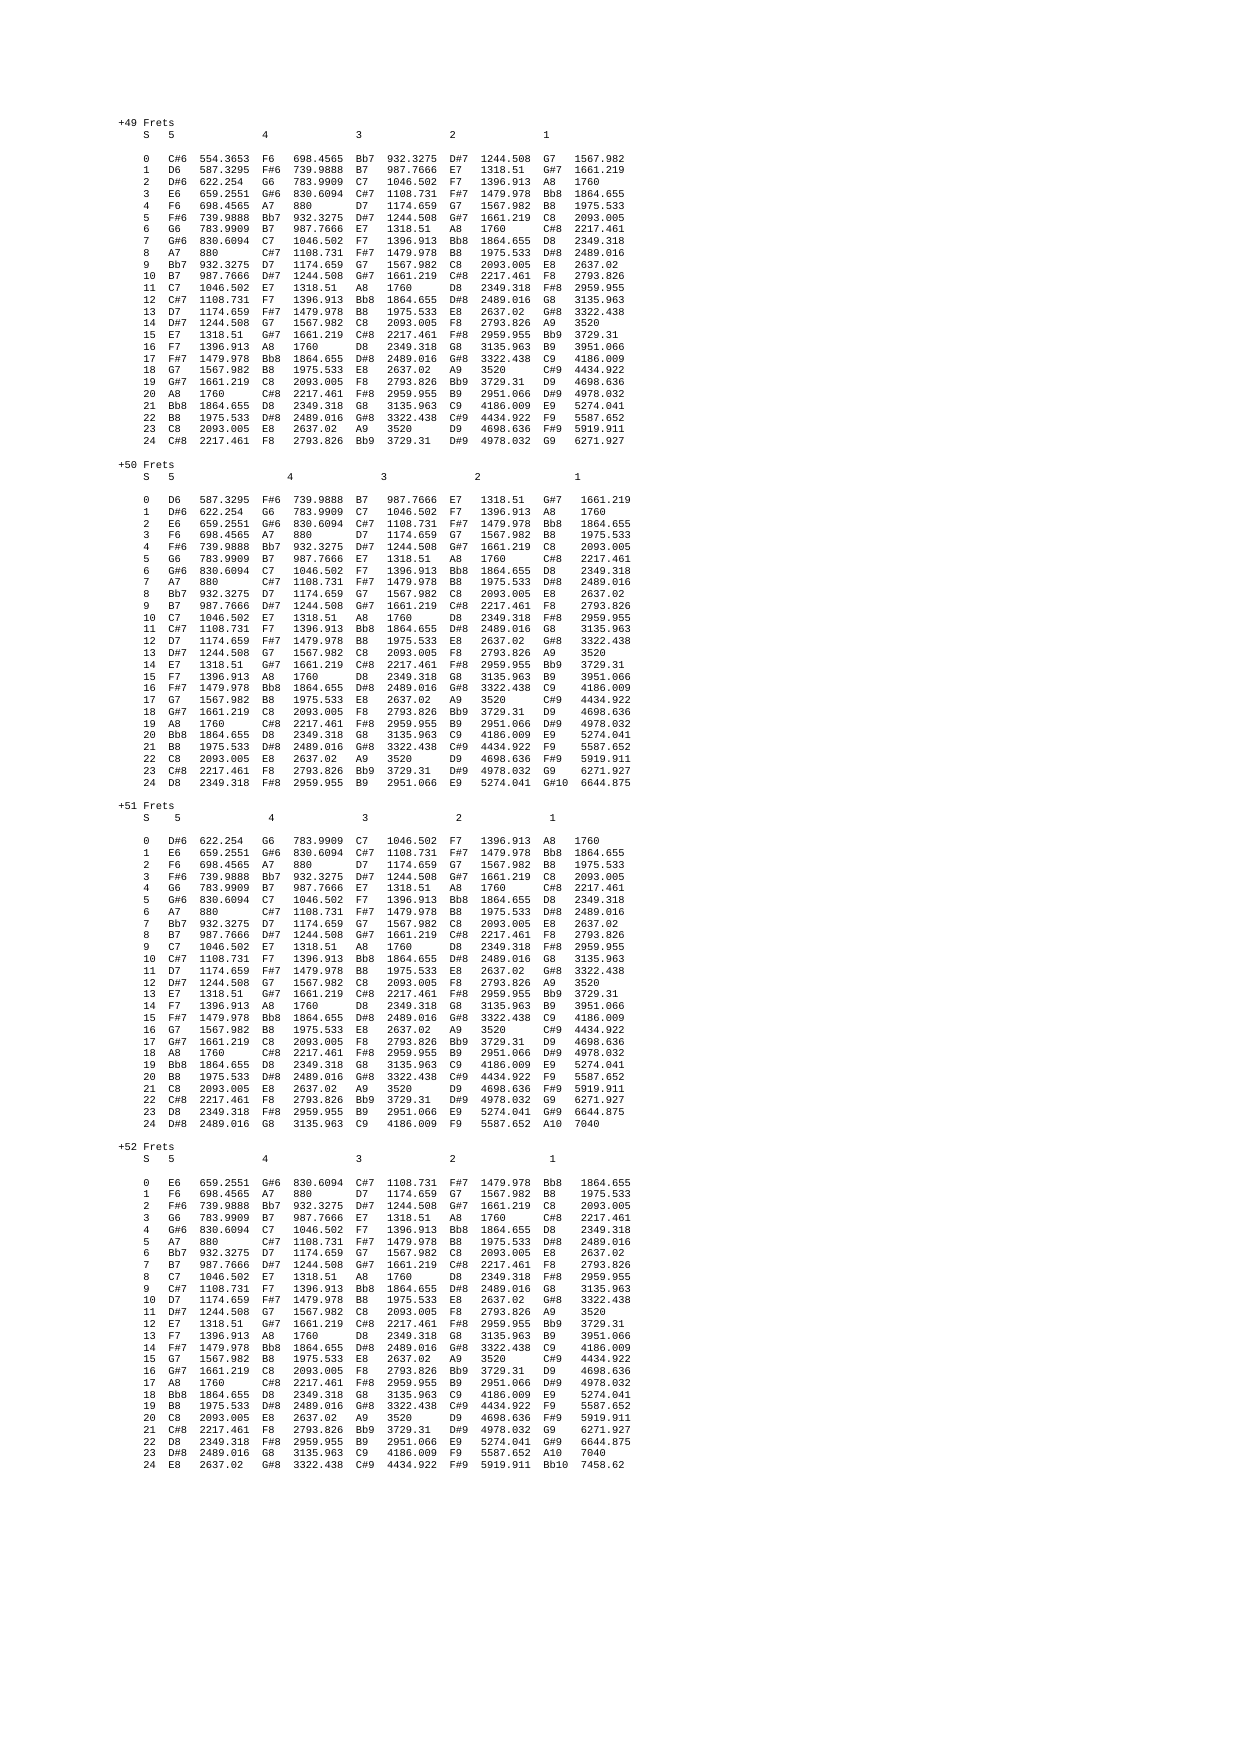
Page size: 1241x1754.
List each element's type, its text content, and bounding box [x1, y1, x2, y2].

text 6 Bb7 932.3275 D7 1174.659 G7 1567.982 C8 2093.005 E8 2637.02 [118, 1248, 1122, 1260]
text 22 B8 1975.533 D#8 2489.016 G#8 3322.438 C#9 4434.922 F9 5587.652 [118, 412, 1122, 424]
text 9 B7 987.7666 D#7 1244.508 G#7 1661.219 C#8 2217.461 F8 2793.826 [118, 601, 1122, 612]
text 5 A7 880 C#7 1108.731 F#7 1479.978 B8 1975.533 D#8 2489.016 [118, 1236, 1122, 1248]
text 5 G#6 830.6094 C7 1046.502 F7 1396.913 Bb8 1864.655 D8 2349.318 [118, 895, 1122, 907]
text 21 C8 2093.005 E8 2637.02 A9 3520 D9 4698.636 F#9 5919.911 [118, 1083, 1122, 1095]
text 14 F#7 1479.978 Bb8 1864.655 D#8 2489.016 G#8 3322.438 C9 4186.009 [118, 1342, 1122, 1354]
text 21 B8 1975.533 D#8 2489.016 G#8 3322.438 C#9 4434.922 F9 5587.652 [118, 742, 1122, 754]
text 14 F7 1396.913 A8 1760 D8 2349.318 G8 3135.963 B9 3951.066 [118, 1001, 1122, 1013]
text 13 D7 1174.659 F#7 1479.978 B8 1975.533 E8 2637.02 G#8 3322.438 [118, 306, 1122, 318]
text 11 D#7 1244.508 G7 1567.982 C8 2093.005 F8 2793.826 A9 3520 [118, 1307, 1122, 1319]
text 19 G#7 1661.219 C8 2093.005 F8 2793.826 Bb9 3729.31 D9 4698.636 [118, 377, 1122, 389]
text 8 C7 1046.502 E7 1318.51 A8 1760 D8 2349.318 F#8 2959.955 [118, 1272, 1122, 1283]
text 14 E7 1318.51 G#7 1661.219 C#8 2217.461 F#8 2959.955 Bb9 3729.31 [118, 659, 1122, 671]
text 1 E6 659.2551 G#6 830.6094 C#7 1108.731 F#7 1479.978 Bb8 1864.655 [118, 848, 1122, 860]
text 12 D7 1174.659 F#7 1479.978 B8 1975.533 E8 2637.02 G#8 3322.438 [118, 636, 1122, 648]
text 23 C#8 2217.461 F8 2793.826 Bb9 3729.31 D#9 4978.032 G9 6271.927 [118, 766, 1122, 777]
text 0 E6 659.2551 G#6 830.6094 C#7 1108.731 F#7 1479.978 Bb8 1864.655 [118, 1177, 1122, 1189]
text 18 A8 1760 C#8 2217.461 F#8 2959.955 B9 2951.066 D#9 4978.032 [118, 1048, 1122, 1060]
text 7 G#6 830.6094 C7 1046.502 F7 1396.913 Bb8 1864.655 D8 2349.318 [118, 236, 1122, 248]
text S 5 4 3 2 1 [118, 471, 1122, 483]
text +52 Frets [118, 1142, 1122, 1154]
text 20 A8 1760 C#8 2217.461 F#8 2959.955 B9 2951.066 D#9 4978.032 [118, 389, 1122, 401]
text 19 B8 1975.533 D#8 2489.016 G#8 3322.438 C#9 4434.922 F9 5587.652 [118, 1401, 1122, 1413]
text 14 D#7 1244.508 G7 1567.982 C8 2093.005 F8 2793.826 A9 3520 [118, 318, 1122, 330]
text 1 F6 698.4565 A7 880 D7 1174.659 G7 1567.982 B8 1975.533 [118, 1189, 1122, 1201]
text 3 F6 698.4565 A7 880 D7 1174.659 G7 1567.982 B8 1975.533 [118, 530, 1122, 542]
text 11 C7 1046.502 E7 1318.51 A8 1760 D8 2349.318 F#8 2959.955 [118, 283, 1122, 295]
text 15 G7 1567.982 B8 1975.533 E8 2637.02 A9 3520 C#9 4434.922 [118, 1354, 1122, 1366]
text 17 A8 1760 C#8 2217.461 F#8 2959.955 B9 2951.066 D#9 4978.032 [118, 1378, 1122, 1389]
text 15 F#7 1479.978 Bb8 1864.655 D#8 2489.016 G#8 3322.438 C9 4186.009 [118, 1013, 1122, 1024]
text 10 D7 1174.659 F#7 1479.978 B8 1975.533 E8 2637.02 G#8 3322.438 [118, 1295, 1122, 1307]
text S 5 4 3 2 1 [118, 130, 1122, 142]
text 23 D#8 2489.016 G8 3135.963 C9 4186.009 F9 5587.652 A10 7040 [118, 1448, 1122, 1460]
text 23 D8 2349.318 F#8 2959.955 B9 2951.066 E9 5274.041 G#9 6644.875 [118, 1107, 1122, 1119]
text 16 G7 1567.982 B8 1975.533 E8 2637.02 A9 3520 C#9 4434.922 [118, 1024, 1122, 1036]
text 6 G6 783.9909 B7 987.7666 E7 1318.51 A8 1760 C#8 2217.461 [118, 224, 1122, 236]
text 4 G#6 830.6094 C7 1046.502 F7 1396.913 Bb8 1864.655 D8 2349.318 [118, 1224, 1122, 1236]
text 8 A7 880 C#7 1108.731 F#7 1479.978 B8 1975.533 D#8 2489.016 [118, 248, 1122, 259]
text 3 G6 783.9909 B7 987.7666 E7 1318.51 A8 1760 C#8 2217.461 [118, 1213, 1122, 1224]
text +50 Frets [118, 459, 1122, 471]
text 24 D8 2349.318 F#8 2959.955 B9 2951.066 E9 5274.041 G#10 6644.875 [118, 777, 1122, 789]
text 13 F7 1396.913 A8 1760 D8 2349.318 G8 3135.963 B9 3951.066 [118, 1331, 1122, 1342]
text S 5 4 3 2 1 [118, 813, 1122, 824]
text 5 F#6 739.9888 Bb7 932.3275 D#7 1244.508 G#7 1661.219 C8 2093.005 [118, 212, 1122, 224]
text 2 D#6 622.254 G6 783.9909 C7 1046.502 F7 1396.913 A8 1760 [118, 177, 1122, 189]
text 9 Bb7 932.3275 D7 1174.659 G7 1567.982 C8 2093.005 E8 2637.02 [118, 259, 1122, 271]
text 12 E7 1318.51 G#7 1661.219 C#8 2217.461 F#8 2959.955 Bb9 3729.31 [118, 1319, 1122, 1331]
text 7 Bb7 932.3275 D7 1174.659 G7 1567.982 C8 2093.005 E8 2637.02 [118, 918, 1122, 930]
text 15 E7 1318.51 G#7 1661.219 C#8 2217.461 F#8 2959.955 Bb9 3729.31 [118, 330, 1122, 342]
text 4 G6 783.9909 B7 987.7666 E7 1318.51 A8 1760 C#8 2217.461 [118, 883, 1122, 895]
text 8 B7 987.7666 D#7 1244.508 G#7 1661.219 C#8 2217.461 F8 2793.826 [118, 930, 1122, 942]
text 4 F6 698.4565 A7 880 D7 1174.659 G7 1567.982 B8 1975.533 [118, 201, 1122, 212]
text 17 G7 1567.982 B8 1975.533 E8 2637.02 A9 3520 C#9 4434.922 [118, 695, 1122, 707]
text 20 Bb8 1864.655 D8 2349.318 G8 3135.963 C9 4186.009 E9 5274.041 [118, 730, 1122, 742]
text 0 D6 587.3295 F#6 739.9888 B7 987.7666 E7 1318.51 G#7 1661.219 [118, 495, 1122, 507]
text 9 C#7 1108.731 F7 1396.913 Bb8 1864.655 D#8 2489.016 G8 3135.963 [118, 1283, 1122, 1295]
text 18 G7 1567.982 B8 1975.533 E8 2637.02 A9 3520 C#9 4434.922 [118, 365, 1122, 377]
text 15 F7 1396.913 A8 1760 D8 2349.318 G8 3135.963 B9 3951.066 [118, 671, 1122, 683]
text 0 D#6 622.254 G6 783.9909 C7 1046.502 F7 1396.913 A8 1760 [118, 836, 1122, 848]
text 2 F6 698.4565 A7 880 D7 1174.659 G7 1567.982 B8 1975.533 [118, 860, 1122, 871]
text 22 C#8 2217.461 F8 2793.826 Bb9 3729.31 D#9 4978.032 G9 6271.927 [118, 1095, 1122, 1107]
text 3 F#6 739.9888 Bb7 932.3275 D#7 1244.508 G#7 1661.219 C8 2093.005 [118, 871, 1122, 883]
text 6 G#6 830.6094 C7 1046.502 F7 1396.913 Bb8 1864.655 D8 2349.318 [118, 565, 1122, 577]
text 12 C#7 1108.731 F7 1396.913 Bb8 1864.655 D#8 2489.016 G8 3135.963 [118, 295, 1122, 306]
text 24 E8 2637.02 G#8 3322.438 C#9 4434.922 F#9 5919.911 Bb10 7458.62 [118, 1460, 1122, 1472]
text 23 C8 2093.005 E8 2637.02 A9 3520 D9 4698.636 F#9 5919.911 [118, 424, 1122, 436]
text 1 D#6 622.254 G6 783.9909 C7 1046.502 F7 1396.913 A8 1760 [118, 507, 1122, 518]
text 21 Bb8 1864.655 D8 2349.318 G8 3135.963 C9 4186.009 E9 5274.041 [118, 401, 1122, 412]
text 13 E7 1318.51 G#7 1661.219 C#8 2217.461 F#8 2959.955 Bb9 3729.31 [118, 989, 1122, 1001]
text 22 D8 2349.318 F#8 2959.955 B9 2951.066 E9 5274.041 G#9 6644.875 [118, 1436, 1122, 1448]
text 3 E6 659.2551 G#6 830.6094 C#7 1108.731 F#7 1479.978 Bb8 1864.655 [118, 189, 1122, 201]
text 16 F7 1396.913 A8 1760 D8 2349.318 G8 3135.963 B9 3951.066 [118, 342, 1122, 353]
text 19 Bb8 1864.655 D8 2349.318 G8 3135.963 C9 4186.009 E9 5274.041 [118, 1060, 1122, 1072]
text 2 F#6 739.9888 Bb7 932.3275 D#7 1244.508 G#7 1661.219 C8 2093.005 [118, 1201, 1122, 1213]
text 18 Bb8 1864.655 D8 2349.318 G8 3135.963 C9 4186.009 E9 5274.041 [118, 1389, 1122, 1401]
text 9 C7 1046.502 E7 1318.51 A8 1760 D8 2349.318 F#8 2959.955 [118, 942, 1122, 954]
text 21 C#8 2217.461 F8 2793.826 Bb9 3729.31 D#9 4978.032 G9 6271.927 [118, 1425, 1122, 1436]
text 11 D7 1174.659 F#7 1479.978 B8 1975.533 E8 2637.02 G#8 3322.438 [118, 966, 1122, 977]
text 10 C7 1046.502 E7 1318.51 A8 1760 D8 2349.318 F#8 2959.955 [118, 612, 1122, 624]
text 10 B7 987.7666 D#7 1244.508 G#7 1661.219 C#8 2217.461 F8 2793.826 [118, 271, 1122, 283]
text 20 B8 1975.533 D#8 2489.016 G#8 3322.438 C#9 4434.922 F9 5587.652 [118, 1072, 1122, 1083]
text 19 A8 1760 C#8 2217.461 F#8 2959.955 B9 2951.066 D#9 4978.032 [118, 718, 1122, 730]
text 8 Bb7 932.3275 D7 1174.659 G7 1567.982 C8 2093.005 E8 2637.02 [118, 589, 1122, 601]
text 0 C#6 554.3653 F6 698.4565 Bb7 932.3275 D#7 1244.508 G7 1567.982 [118, 153, 1122, 165]
text 16 F#7 1479.978 Bb8 1864.655 D#8 2489.016 G#8 3322.438 C9 4186.009 [118, 683, 1122, 695]
text 17 G#7 1661.219 C8 2093.005 F8 2793.826 Bb9 3729.31 D9 4698.636 [118, 1036, 1122, 1048]
text 22 C8 2093.005 E8 2637.02 A9 3520 D9 4698.636 F#9 5919.911 [118, 754, 1122, 766]
text 24 C#8 2217.461 F8 2793.826 Bb9 3729.31 D#9 4978.032 G9 6271.927 [118, 436, 1122, 448]
text 16 G#7 1661.219 C8 2093.005 F8 2793.826 Bb9 3729.31 D9 4698.636 [118, 1366, 1122, 1378]
text 18 G#7 1661.219 C8 2093.005 F8 2793.826 Bb9 3729.31 D9 4698.636 [118, 707, 1122, 718]
text 7 A7 880 C#7 1108.731 F#7 1479.978 B8 1975.533 D#8 2489.016 [118, 577, 1122, 589]
text 5 G6 783.9909 B7 987.7666 E7 1318.51 A8 1760 C#8 2217.461 [118, 554, 1122, 565]
text 10 C#7 1108.731 F7 1396.913 Bb8 1864.655 D#8 2489.016 G8 3135.963 [118, 954, 1122, 966]
text 20 C8 2093.005 E8 2637.02 A9 3520 D9 4698.636 F#9 5919.911 [118, 1413, 1122, 1425]
text 2 E6 659.2551 G#6 830.6094 C#7 1108.731 F#7 1479.978 Bb8 1864.655 [118, 518, 1122, 530]
text 4 F#6 739.9888 Bb7 932.3275 D#7 1244.508 G#7 1661.219 C8 2093.005 [118, 542, 1122, 554]
text 11 C#7 1108.731 F7 1396.913 Bb8 1864.655 D#8 2489.016 G8 3135.963 [118, 624, 1122, 636]
text 6 A7 880 C#7 1108.731 F#7 1479.978 B8 1975.533 D#8 2489.016 [118, 907, 1122, 918]
text 7 B7 987.7666 D#7 1244.508 G#7 1661.219 C#8 2217.461 F8 2793.826 [118, 1260, 1122, 1272]
text +51 Frets [118, 801, 1122, 813]
text 13 D#7 1244.508 G7 1567.982 C8 2093.005 F8 2793.826 A9 3520 [118, 648, 1122, 659]
text 24 D#8 2489.016 G8 3135.963 C9 4186.009 F9 5587.652 A10 7040 [118, 1119, 1122, 1130]
text +49 Frets [118, 118, 1122, 130]
text 12 D#7 1244.508 G7 1567.982 C8 2093.005 F8 2793.826 A9 3520 [118, 977, 1122, 989]
text 17 F#7 1479.978 Bb8 1864.655 D#8 2489.016 G#8 3322.438 C9 4186.009 [118, 353, 1122, 365]
text S 5 4 3 2 1 [118, 1154, 1122, 1166]
text 1 D6 587.3295 F#6 739.9888 B7 987.7666 E7 1318.51 G#7 1661.219 [118, 165, 1122, 177]
